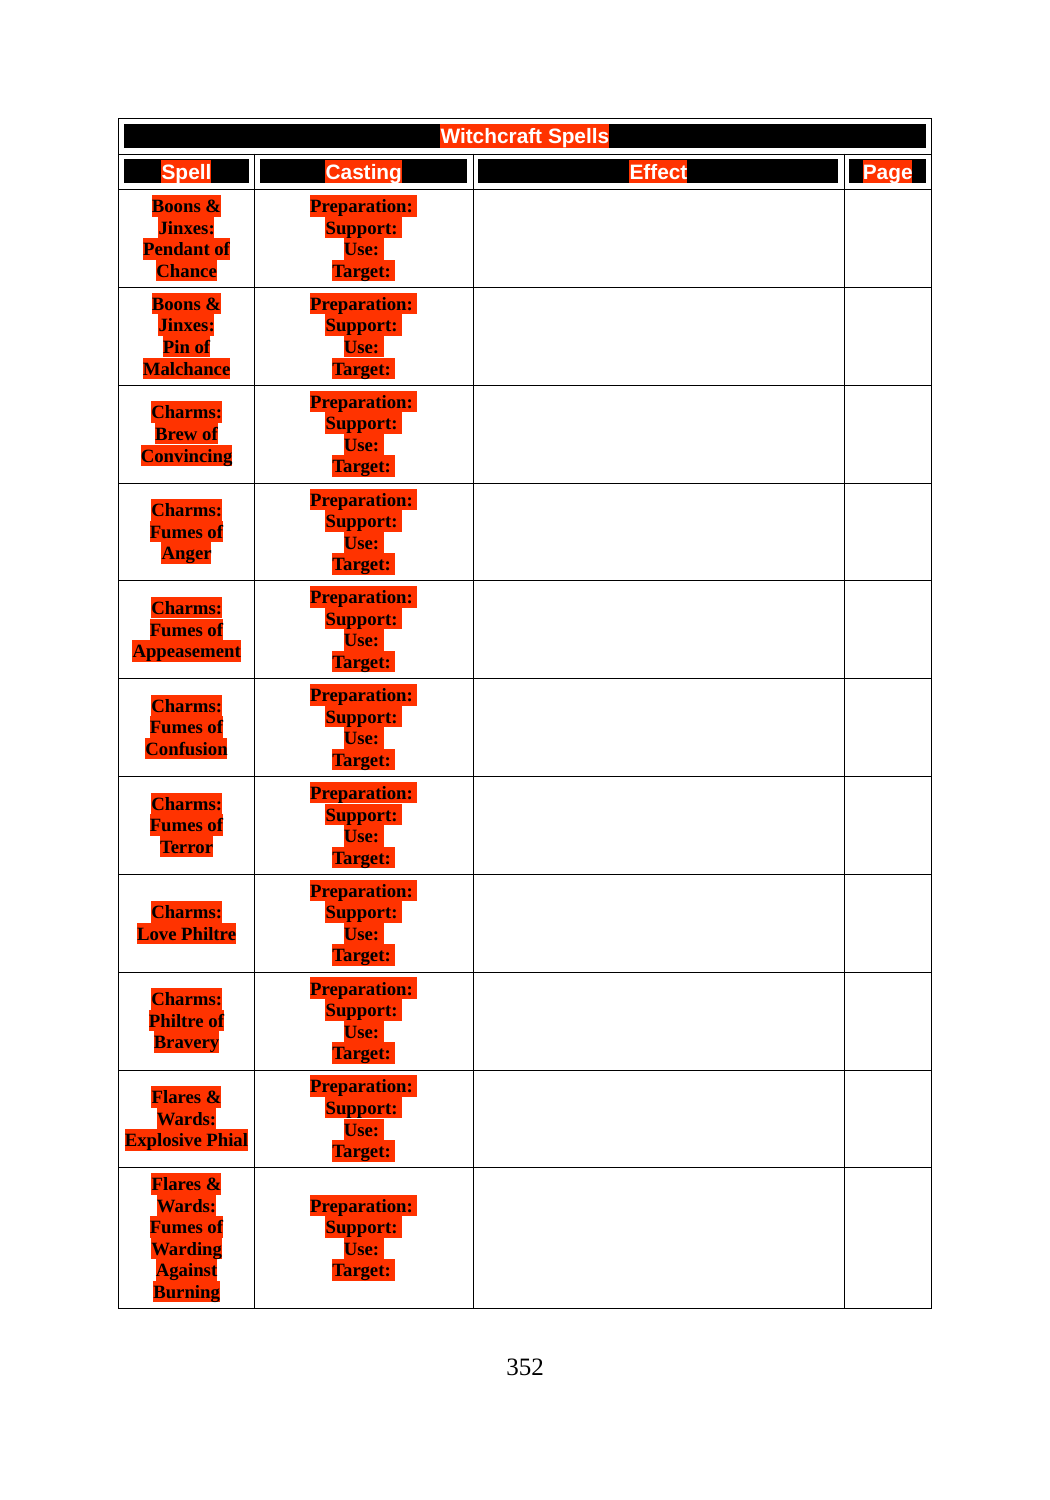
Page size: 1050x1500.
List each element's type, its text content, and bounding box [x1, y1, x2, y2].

table_cell [474, 190, 844, 287]
table_cell Charms: Fumes of Anger [119, 484, 254, 580]
table_cell Spell [119, 155, 254, 189]
table_cell [474, 777, 844, 874]
table_cell Charms: Fumes of Terror [119, 777, 254, 874]
table_cell [474, 1071, 844, 1167]
table_cell Preparation: Support: Use: Target: [255, 1168, 473, 1308]
table_cell Boons & Jinxes: Pin of Malchance [119, 288, 254, 385]
table_cell [474, 679, 844, 776]
table_cell [474, 973, 844, 1069]
table_cell Casting [255, 155, 473, 189]
table_cell Preparation: Support: Use: Target: [255, 679, 473, 776]
table_cell [474, 875, 844, 972]
table_cell Preparation: Support: Use: Target: [255, 484, 473, 580]
table_cell Charms: Brew of Convincing [119, 386, 254, 483]
table_cell [474, 581, 844, 678]
table_cell [845, 777, 931, 874]
table_cell [845, 386, 931, 483]
table_header Witchcraft Spells [119, 119, 931, 154]
table_cell [474, 1168, 844, 1308]
table_cell [845, 581, 931, 678]
table_cell [474, 288, 844, 385]
table_cell Preparation: Support: Use: Target: [255, 288, 473, 385]
table_cell Effect [474, 155, 844, 189]
table_cell Preparation: Support: Use: Target: [255, 973, 473, 1069]
table_cell [845, 288, 931, 385]
table_cell Preparation: Support: Use: Target: [255, 386, 473, 483]
table_cell Charms: Fumes of Appeasement [119, 581, 254, 678]
table_cell Preparation: Support: Use: Target: [255, 190, 473, 287]
table_cell Charms: Love Philtre [119, 875, 254, 972]
table_cell [845, 679, 931, 776]
table_cell Flares & Wards: Fumes of Warding Against Burning [119, 1168, 254, 1308]
table_cell [845, 973, 931, 1069]
table_cell Preparation: Support: Use: Target: [255, 875, 473, 972]
table_cell Preparation: Support: Use: Target: [255, 1071, 473, 1167]
table_cell [845, 875, 931, 972]
table_cell [845, 1168, 931, 1308]
table_cell Preparation: Support: Use: Target: [255, 777, 473, 874]
table_cell Preparation: Support: Use: Target: [255, 581, 473, 678]
table_cell [474, 484, 844, 580]
table_cell Boons & Jinxes: Pendant of Chance [119, 190, 254, 287]
table_cell [474, 386, 844, 483]
table_cell [845, 1071, 931, 1167]
table_cell Flares & Wards: Explosive Phial [119, 1071, 254, 1167]
table_cell [845, 484, 931, 580]
table_cell Page [845, 155, 931, 189]
table_cell Charms: Fumes of Confusion [119, 679, 254, 776]
table_cell Charms: Philtre of Bravery [119, 973, 254, 1069]
table_cell [845, 190, 931, 287]
